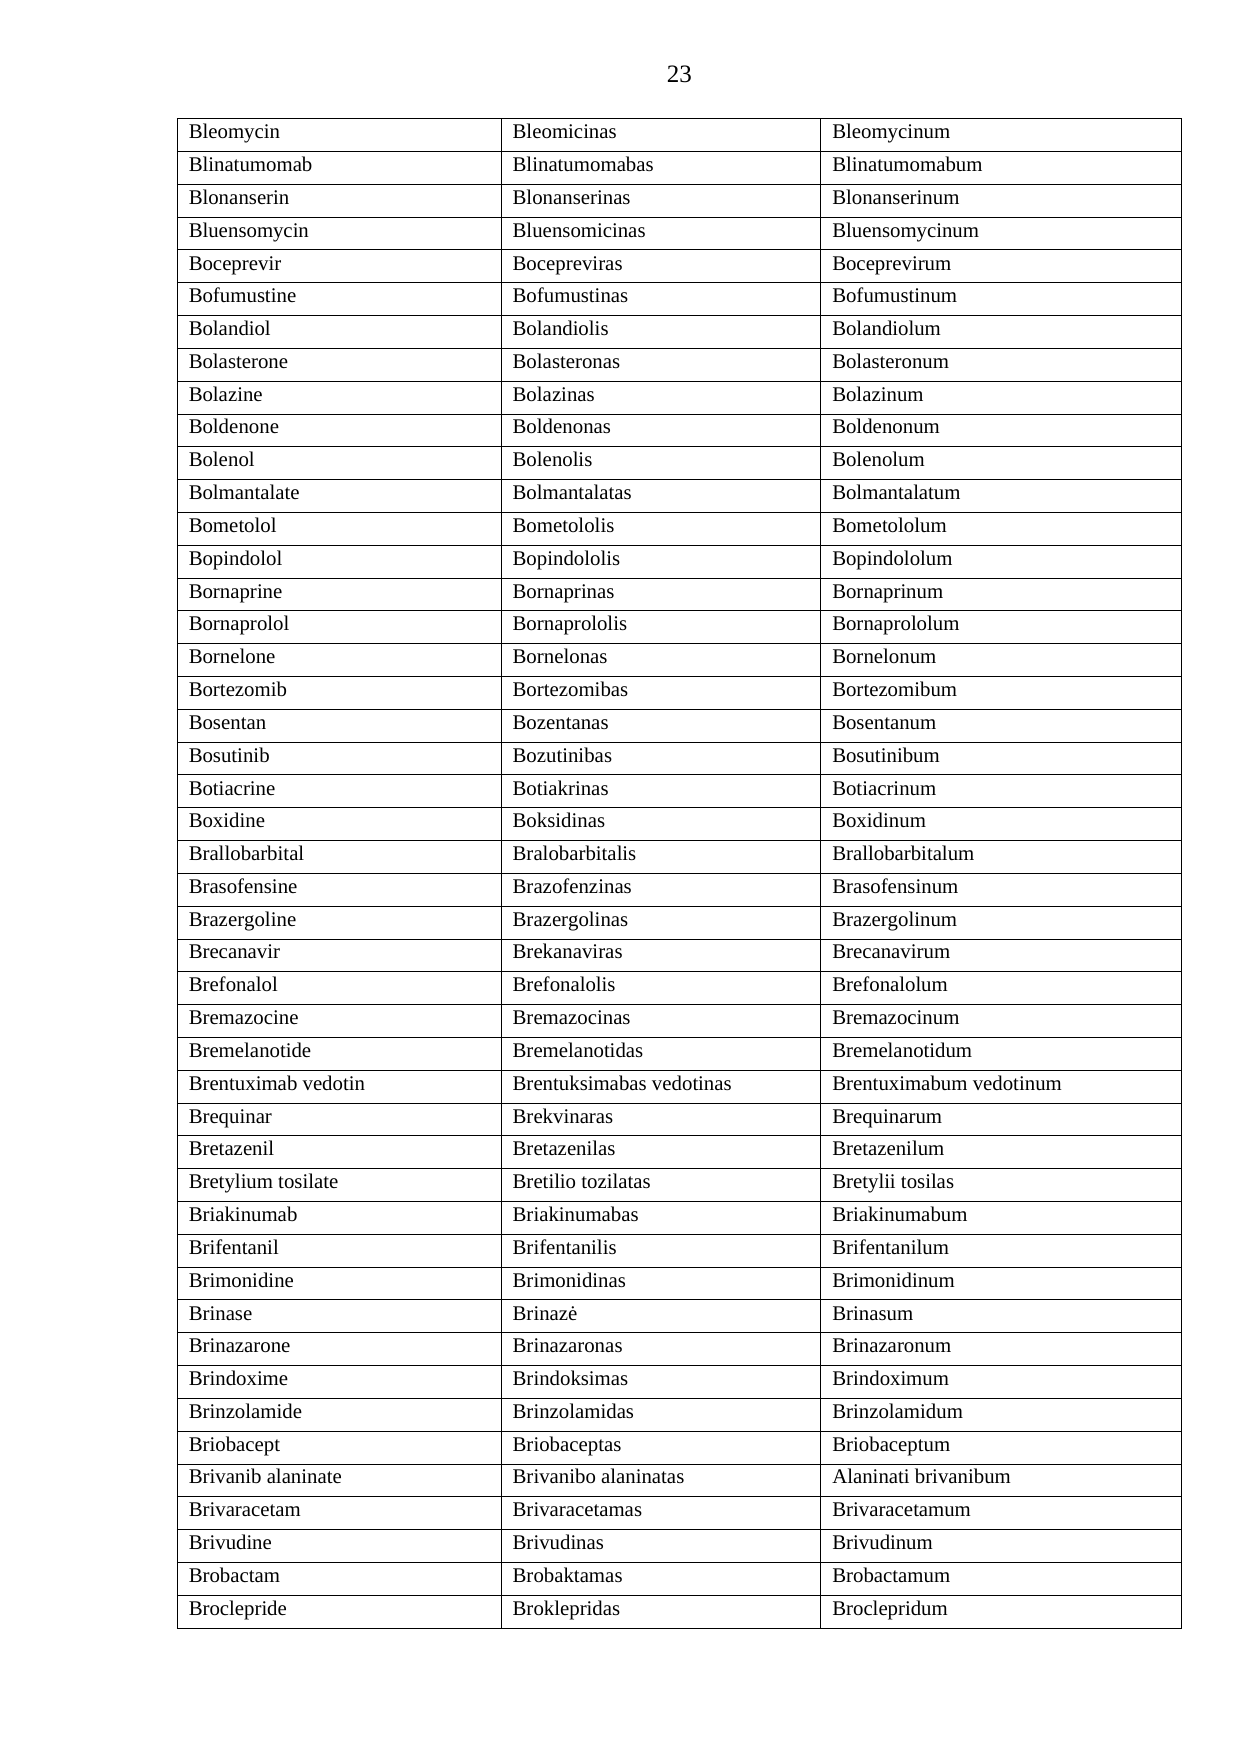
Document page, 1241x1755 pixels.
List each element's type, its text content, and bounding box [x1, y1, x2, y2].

table_cell Brekanaviras [502, 940, 820, 971]
table_cell Broclepride [178, 1596, 501, 1627]
table_cell Brazofenzinas [502, 874, 820, 906]
table_cell Bleomicinas [502, 119, 820, 151]
table_cell Brifentanil [178, 1235, 501, 1267]
table_cell Bopindolol [178, 546, 501, 577]
table_cell Bremazocinas [502, 1005, 820, 1037]
table_cell Bolasteronum [821, 349, 1181, 381]
table_cell Bolenolis [502, 447, 820, 479]
table_cell Brequinar [178, 1104, 501, 1135]
table_cell Brinasum [821, 1300, 1181, 1332]
table_cell Briakinumab [178, 1202, 501, 1234]
table_cell Bortezomibum [821, 677, 1181, 709]
table_cell Bluensomycin [178, 218, 501, 249]
table_cell Bolandiolis [502, 316, 820, 348]
table_cell Bolandiolum [821, 316, 1181, 348]
table_cell Briobacept [178, 1432, 501, 1463]
table_cell Brivaracetamum [821, 1497, 1181, 1529]
table_cell Bometolol [178, 513, 501, 545]
table_cell Briakinumabas [502, 1202, 820, 1234]
table_cell Brefonalolis [502, 972, 820, 1004]
table_cell Brinzolamidum [821, 1399, 1181, 1431]
table_cell Brivanib alaninate [178, 1465, 501, 1496]
table_cell Blinatumomab [178, 152, 501, 184]
table_cell Brazergoline [178, 907, 501, 938]
table_cell Botiacrine [178, 775, 501, 807]
table_cell Bolazine [178, 382, 501, 413]
table_cell Bosutinib [178, 743, 501, 774]
table_cell Bolenol [178, 447, 501, 479]
table_cell Bolenolum [821, 447, 1181, 479]
table_cell Bretazenilas [502, 1136, 820, 1168]
table_cell Blonanserinum [821, 185, 1181, 217]
table_cell Bluensomicinas [502, 218, 820, 249]
table_cell Brinazarone [178, 1333, 501, 1365]
table_cell Brivaracetam [178, 1497, 501, 1529]
table_cell Bremelanotidum [821, 1038, 1181, 1070]
table_cell Brinzolamidas [502, 1399, 820, 1431]
table_cell Bofumustine [178, 283, 501, 315]
table_cell Brecanavir [178, 940, 501, 971]
table_cell Brinazė [502, 1300, 820, 1332]
table_cell Bopindololum [821, 546, 1181, 577]
table_cell Bornaprine [178, 579, 501, 610]
table_cell Bornelone [178, 644, 501, 676]
table_cell Boldenonum [821, 415, 1181, 446]
table_cell Boxidine [178, 808, 501, 840]
table_cell Bretilio tozilatas [502, 1169, 820, 1201]
table_cell Brazergolinum [821, 907, 1181, 938]
table_cell Botiacrinum [821, 775, 1181, 807]
table_cell Brinase [178, 1300, 501, 1332]
table_cell Bortezomib [178, 677, 501, 709]
table_cell Bretazenil [178, 1136, 501, 1168]
table_cell Bluensomycinum [821, 218, 1181, 249]
table_cell Brivaracetamas [502, 1497, 820, 1529]
table_cell Bremazocine [178, 1005, 501, 1037]
table_cell Brobactamum [821, 1563, 1181, 1595]
table_cell Bometololum [821, 513, 1181, 545]
table_cell Brequinarum [821, 1104, 1181, 1135]
table_cell Brefonalolum [821, 972, 1181, 1004]
table_cell Bleomycinum [821, 119, 1181, 151]
table_cell Broklepridas [502, 1596, 820, 1627]
table_cell Bofumustinum [821, 283, 1181, 315]
table_cell Brobaktamas [502, 1563, 820, 1595]
table_cell Brivanibo alaninatas [502, 1465, 820, 1496]
table_cell Brasofensine [178, 874, 501, 906]
table_cell Boceprevir [178, 250, 501, 282]
table_cell Brecanavirum [821, 940, 1181, 971]
table_cell Brekvinaras [502, 1104, 820, 1135]
table_cell Bolasterone [178, 349, 501, 381]
table_cell Briobaceptas [502, 1432, 820, 1463]
table_cell Bolasteronas [502, 349, 820, 381]
table_cell Bosentanum [821, 710, 1181, 742]
table_cell Brimonidinas [502, 1268, 820, 1299]
table_cell Bretylium tosilate [178, 1169, 501, 1201]
table_cell Bremazocinum [821, 1005, 1181, 1037]
table_cell Brinzolamide [178, 1399, 501, 1431]
table_cell Brobactam [178, 1563, 501, 1595]
table_cell Bornaprinum [821, 579, 1181, 610]
table_cell Bolazinum [821, 382, 1181, 413]
table_cell Blinatumomabum [821, 152, 1181, 184]
table_cell Botiakrinas [502, 775, 820, 807]
table_cell Bolmantalate [178, 480, 501, 512]
table_cell Bofumustinas [502, 283, 820, 315]
table_cell Bosutinibum [821, 743, 1181, 774]
table_cell Bremelanotide [178, 1038, 501, 1070]
table_cell Bolmantalatas [502, 480, 820, 512]
table_cell Bozutinibas [502, 743, 820, 774]
table_cell Bornaprololum [821, 611, 1181, 643]
table_cell Bremelanotidas [502, 1038, 820, 1070]
table_cell Bopindololis [502, 546, 820, 577]
table_cell Briobaceptum [821, 1432, 1181, 1463]
table_cell Boldenone [178, 415, 501, 446]
table_cell Brindoksimas [502, 1366, 820, 1398]
table_cell Brallobarbitalum [821, 841, 1181, 873]
table_cell Bolandiol [178, 316, 501, 348]
table_cell Bornaprinas [502, 579, 820, 610]
table_cell Brivudinas [502, 1530, 820, 1562]
table_cell Brentuksimabas vedotinas [502, 1071, 820, 1102]
table_cell Bocepreviras [502, 250, 820, 282]
table_cell Brimonidine [178, 1268, 501, 1299]
table_cell Brefonalol [178, 972, 501, 1004]
table_cell Bornelonum [821, 644, 1181, 676]
table_cell Blinatumomabas [502, 152, 820, 184]
table_cell Bralobarbitalis [502, 841, 820, 873]
table_cell Boceprevirum [821, 250, 1181, 282]
table_cell Brivudine [178, 1530, 501, 1562]
table_cell Boksidinas [502, 808, 820, 840]
table_cell Brazergolinas [502, 907, 820, 938]
table_cell Brasofensinum [821, 874, 1181, 906]
table_cell Bleomycin [178, 119, 501, 151]
table_cell Brentuximab vedotin [178, 1071, 501, 1102]
table_cell Blonanserin [178, 185, 501, 217]
table_cell Boxidinum [821, 808, 1181, 840]
table_cell Brifentanilis [502, 1235, 820, 1267]
table_cell Bolazinas [502, 382, 820, 413]
table_cell Brifentanilum [821, 1235, 1181, 1267]
table_cell Briakinumabum [821, 1202, 1181, 1234]
table_cell Broclepridum [821, 1596, 1181, 1627]
table_cell Bosentan [178, 710, 501, 742]
table_cell Brentuximabum vedotinum [821, 1071, 1181, 1102]
table_cell Bortezomibas [502, 677, 820, 709]
table_cell Bretazenilum [821, 1136, 1181, 1168]
table_cell Brallobarbital [178, 841, 501, 873]
table_cell Boldenonas [502, 415, 820, 446]
table_cell Brimonidinum [821, 1268, 1181, 1299]
table_cell Bornaprololis [502, 611, 820, 643]
table_cell Bometololis [502, 513, 820, 545]
table_cell Brinazaronum [821, 1333, 1181, 1365]
table_cell Bozentanas [502, 710, 820, 742]
table_cell Brindoximum [821, 1366, 1181, 1398]
table_cell Bornelonas [502, 644, 820, 676]
table_cell Brivudinum [821, 1530, 1181, 1562]
table_cell Bornaprolol [178, 611, 501, 643]
table_cell Brinazaronas [502, 1333, 820, 1365]
table_cell Alaninati brivanibum [821, 1465, 1181, 1496]
table_cell Bretylii tosilas [821, 1169, 1181, 1201]
table_cell Blonanserinas [502, 185, 820, 217]
table_cell Brindoxime [178, 1366, 501, 1398]
table_cell Bolmantalatum [821, 480, 1181, 512]
